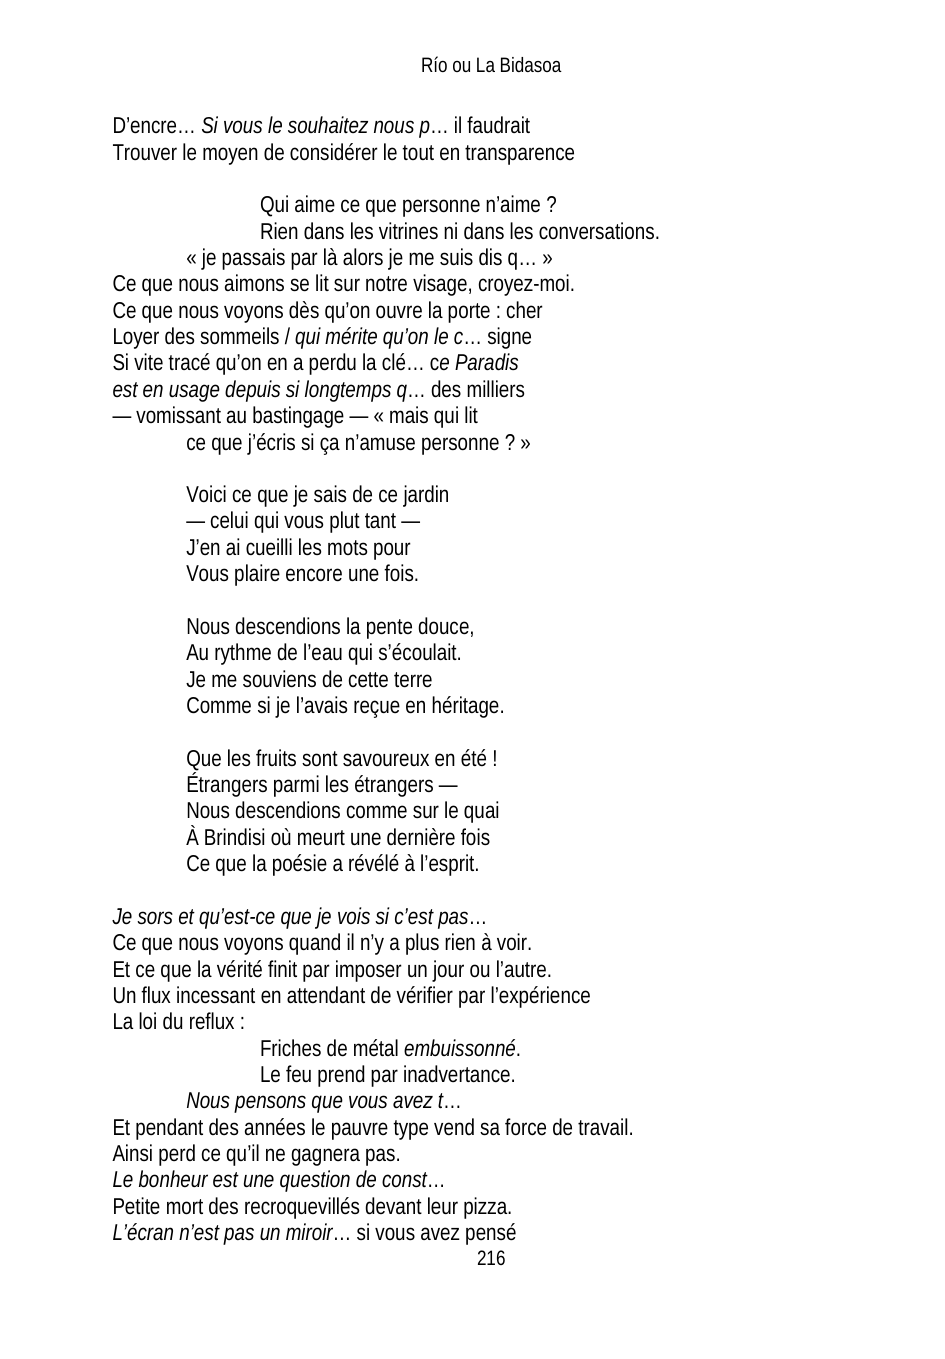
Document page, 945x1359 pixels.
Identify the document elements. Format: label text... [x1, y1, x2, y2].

text Petite mort des recroquevillés devant leur pizza. [112, 1193, 870, 1219]
text J’en ai cueilli les mots pour [186, 534, 870, 560]
text Nous pensons que vous avez t… [186, 1087, 870, 1114]
text « je passais par là alors je me suis dis q… » [186, 244, 870, 270]
text Que les fruits sont savoureux en été ! [186, 745, 870, 771]
text Je me souviens de cette terre [186, 666, 870, 692]
text Trouver le moyen de considérer le tout en transparence [112, 138, 870, 165]
text ce que j’écris si ça n’amuse personne ? » [186, 428, 870, 455]
text Voici ce que je sais de ce jardin [186, 481, 870, 507]
text Le bonheur est une question de const… [112, 1166, 870, 1193]
text Nous descendions la pente douce, [186, 613, 870, 639]
text À Brindisi où meurt une dernière fois [186, 824, 870, 850]
text Je sors et qu’est-ce que je vois si c’est pas… [112, 903, 870, 929]
text Le feu prend par inadvertance. [260, 1061, 870, 1087]
text Si vite tracé qu’on en a perdu la clé… ce Paradis [112, 349, 870, 376]
text Un flux incessant en attendant de vérifier par l’expérience [112, 982, 870, 1008]
text Nous descendions comme sur le quai [186, 797, 870, 824]
text Ce que nous voyons quand il n’y a plus rien à voir. [112, 929, 870, 956]
text — celui qui vous plut tant — [186, 507, 870, 534]
text Ce que la poésie a révélé à l’esprit. [186, 850, 870, 876]
text L’écran n’est pas un miroir… si vous avez pensé [112, 1219, 870, 1245]
text Comme si je l’avais reçue en héritage. [186, 692, 870, 718]
text Étrangers parmi les étrangers — [186, 771, 870, 797]
text Ce que nous aimons se lit sur notre visage, croyez-moi. [112, 270, 870, 297]
text Loyer des sommeils / qui mérite qu’on le c… signe [112, 323, 870, 349]
text La loi du reflux : [112, 1008, 870, 1034]
text Et ce que la vérité finit par imposer un jour ou l’autre. [112, 956, 870, 982]
text — vomissant au bastingage — « mais qui lit [112, 402, 870, 428]
text Qui aime ce que personne n’aime ? [260, 191, 870, 218]
text Ce que nous voyons dès qu’on ouvre la porte : cher [112, 297, 870, 323]
text D’encre… Si vous le souhaitez nous p… il faudrait [112, 112, 870, 138]
text Rien dans les vitrines ni dans les conversations. [260, 218, 870, 244]
text est en usage depuis si longtemps q… des milliers [112, 376, 870, 402]
text Vous plaire encore une fois. [186, 560, 870, 587]
text Et pendant des années le pauvre type vend sa force de travail. [112, 1114, 870, 1140]
text Friches de métal embuissonné. [260, 1034, 870, 1061]
text Au rythme de l’eau qui s’écoulait. [186, 639, 870, 666]
text Ainsi perd ce qu’il ne gagnera pas. [112, 1140, 870, 1166]
